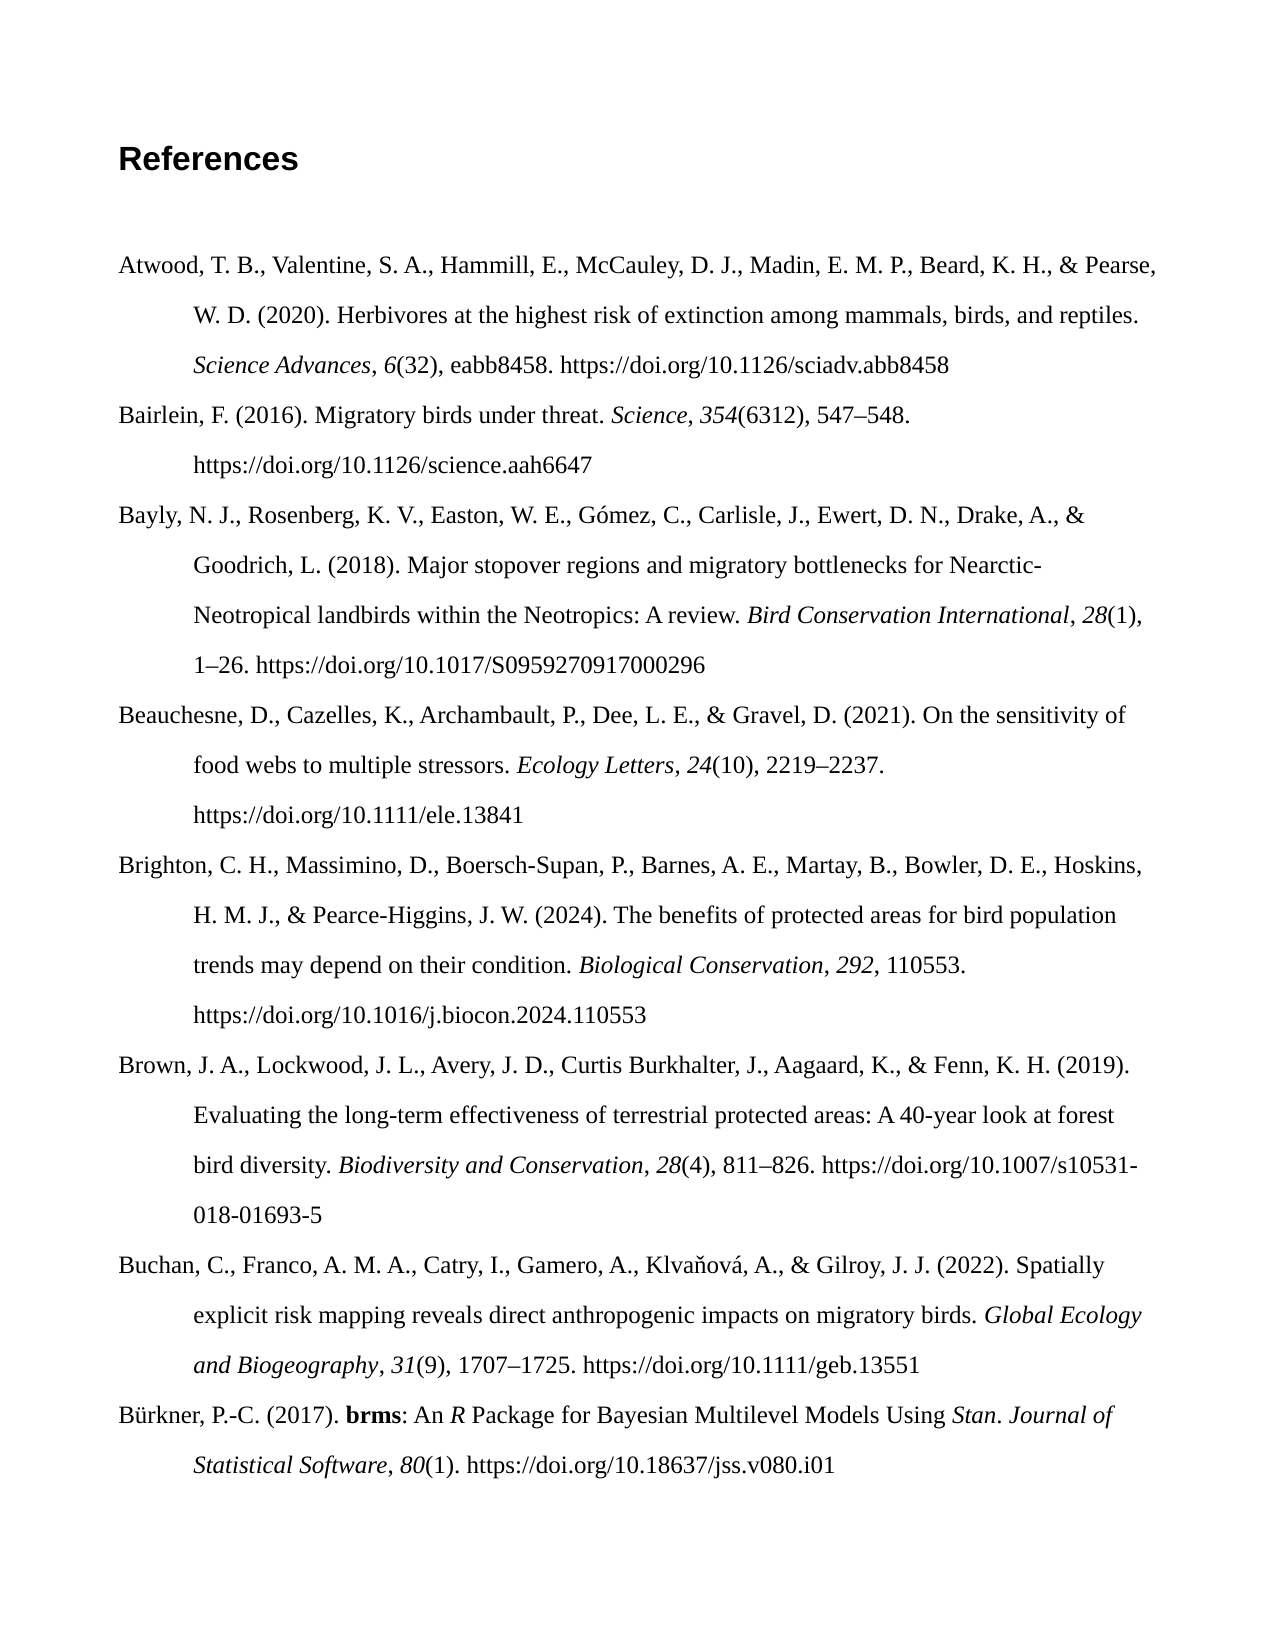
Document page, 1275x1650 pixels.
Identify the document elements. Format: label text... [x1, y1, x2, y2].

text Brown, J. A., Lockwood, J. L., Avery, J. D., Curtis Burkhalter, J., Aagaard, K., & Fenn, K. H. (2019). Evaluating the long-term effectiveness of terrestrial protected areas: A 40-year look at forest bird diversity. Biodiversity and Conservation, 28(4), 811–826. https://doi.org/10.1007/s10531-018-01693-5 [118, 1029, 1157, 1229]
text Beauchesne, D., Cazelles, K., Archambault, P., Dee, L. E., & Gravel, D. (2021). On the sensitivity of food webs to multiple stressors. Ecology Letters, 24(10), 2219–2237. https://doi.org/10.1111/ele.13841 [118, 679, 1157, 829]
text Bayly, N. J., Rosenberg, K. V., Easton, W. E., Gómez, C., Carlisle, J., Ewert, D. N., Drake, A., & Goodrich, L. (2018). Major stopover regions and migratory bottlenecks for Nearctic-Neotropical landbirds within the Neotropics: A review. Bird Conservation International, 28(1), 1–26. https://doi.org/10.1017/S0959270917000296 [118, 479, 1157, 679]
text Buchan, C., Franco, A. M. A., Catry, I., Gamero, A., Klvaňová, A., & Gilroy, J. J. (2022). Spatially explicit risk mapping reveals direct anthropogenic impacts on migratory birds. Global Ecology and Biogeography, 31(9), 1707–1725. https://doi.org/10.1111/geb.13551 [118, 1229, 1157, 1379]
text Atwood, T. B., Valentine, S. A., Hammill, E., McCauley, D. J., Madin, E. M. P., Beard, K. H., & Pearse, W. D. (2020). Herbivores at the highest risk of extinction among mammals, birds, and reptiles. Science Advances, 6(32), eabb8458. https://doi.org/10.1126/sciadv.abb8458 [118, 229, 1157, 379]
text Bürkner, P.-C. (2017). brms: An R Package for Bayesian Multilevel Models Using Stan. Journal of Statistical Software, 80(1). https://doi.org/10.18637/jss.v080.i01 [118, 1379, 1157, 1479]
subtitle References [118, 139, 1157, 178]
text Bairlein, F. (2016). Migratory birds under threat. Science, 354(6312), 547–548. https://doi.org/10.1126/science.aah6647 [118, 379, 1157, 479]
text Brighton, C. H., Massimino, D., Boersch-Supan, P., Barnes, A. E., Martay, B., Bowler, D. E., Hoskins, H. M. J., & Pearce-Higgins, J. W. (2024). The benefits of protected areas for bird population trends may depend on their condition. Biological Conservation, 292, 110553. https://doi.org/10.1016/j.biocon.2024.110553 [118, 829, 1157, 1029]
